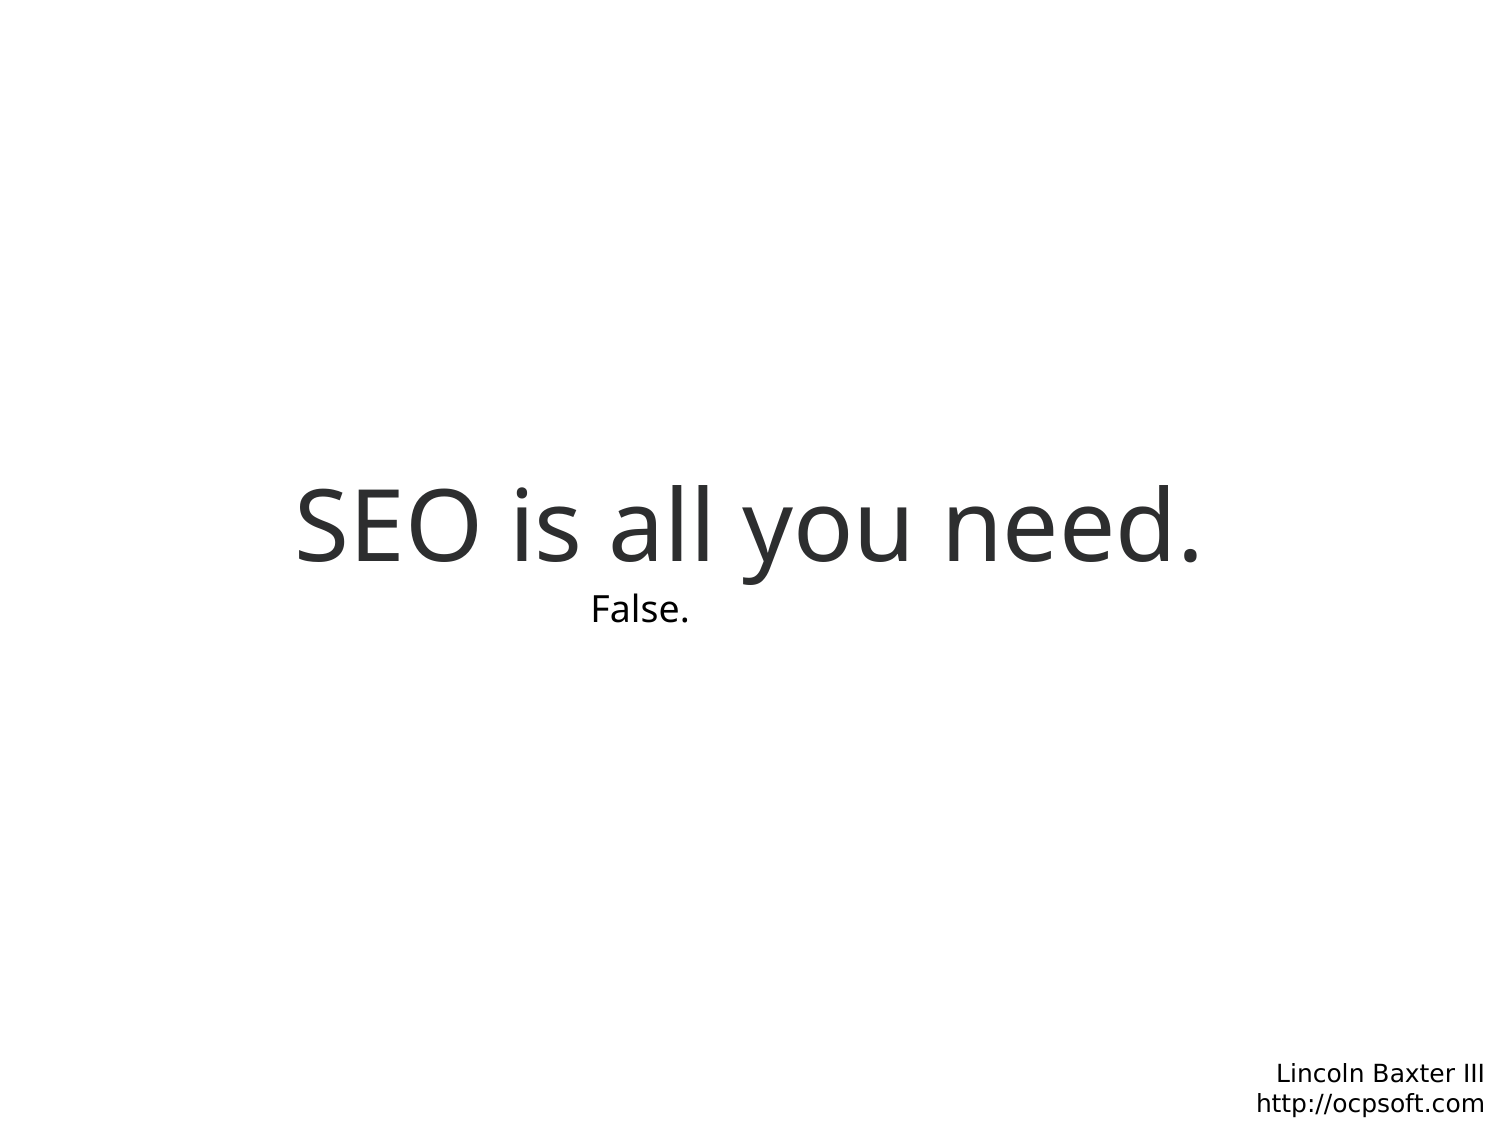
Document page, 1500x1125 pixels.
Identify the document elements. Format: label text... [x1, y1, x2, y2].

text_box False. [562, 577, 1351, 638]
subtitle SEO is all you need. [75, 119, 1425, 923]
